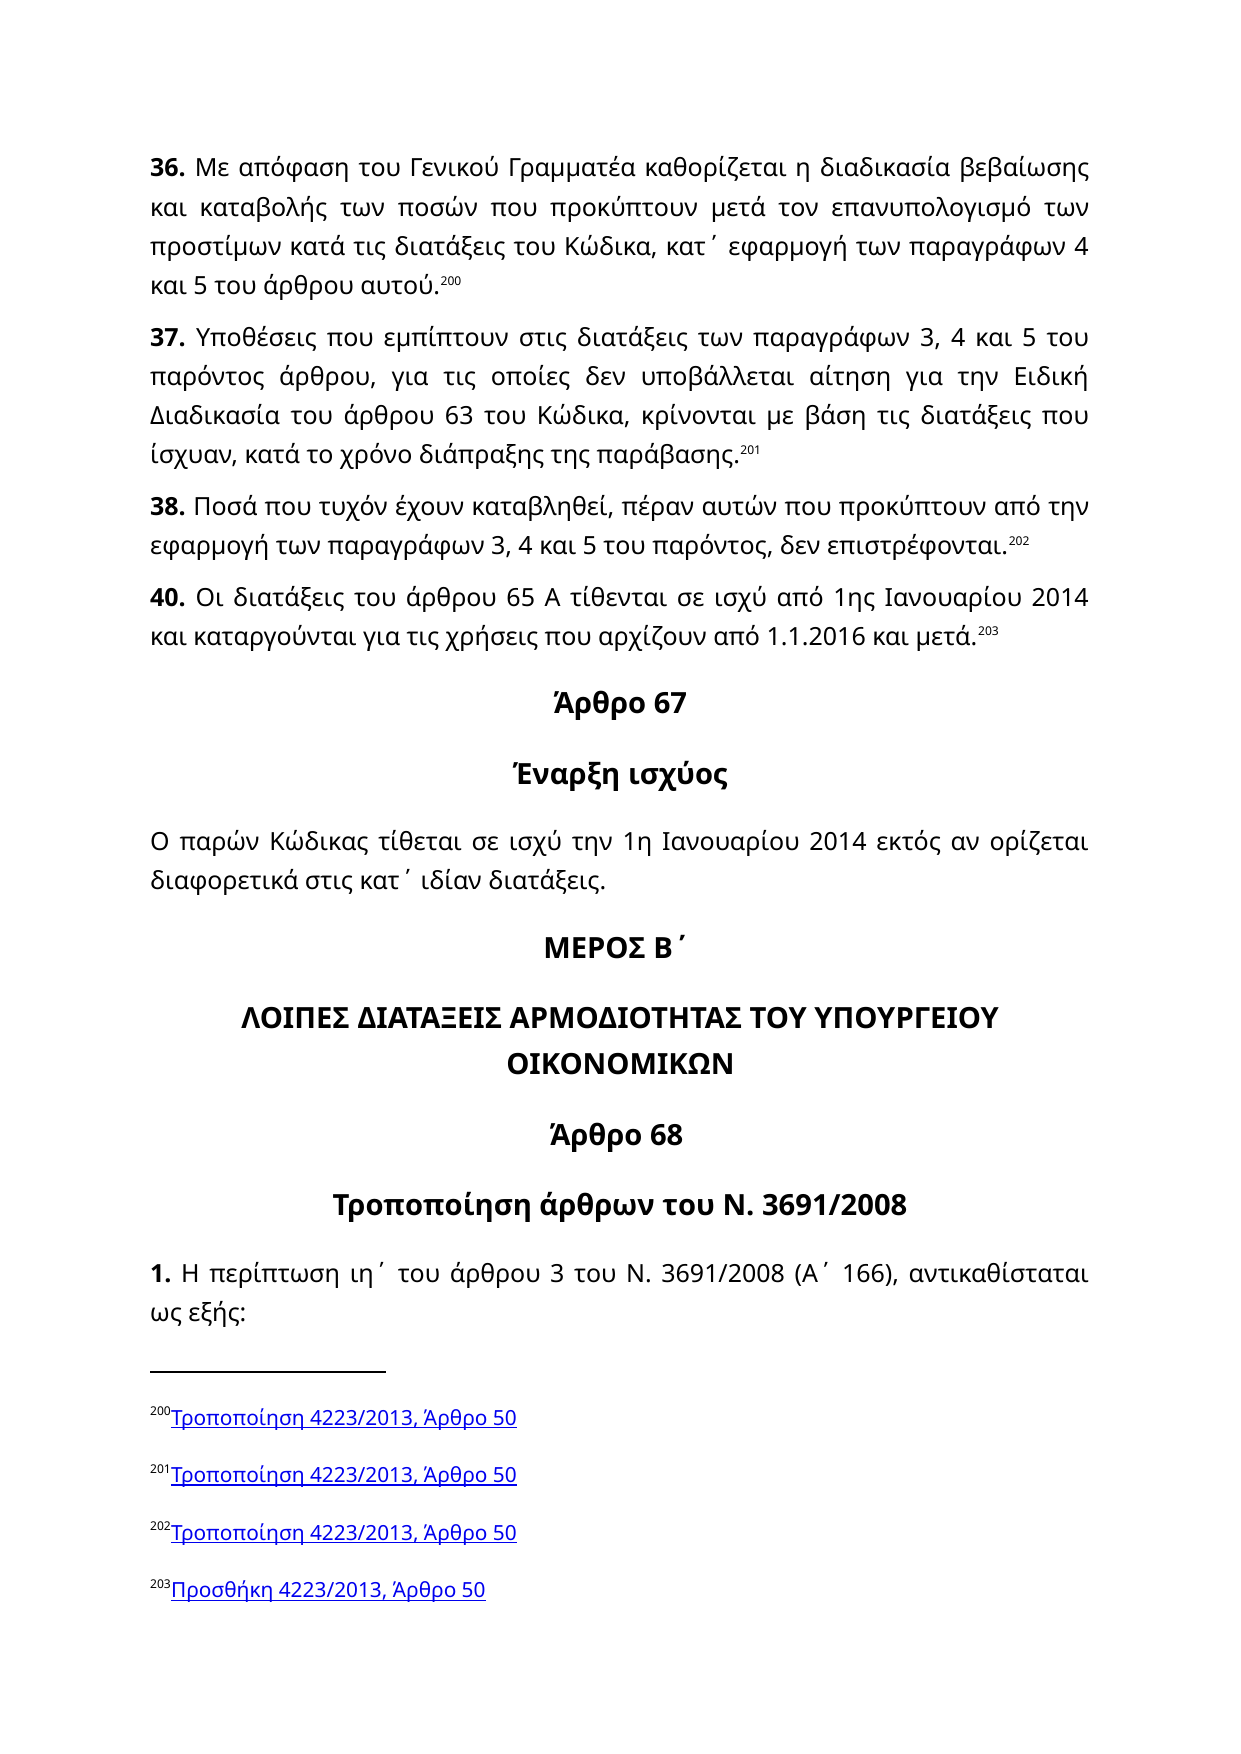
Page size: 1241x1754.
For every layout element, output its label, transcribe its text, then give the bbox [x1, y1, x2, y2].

text 1. Η περίπτωση ιη΄ του άρθρου 3 του Ν. 3691/2008 (Α΄ 166), αντικαθίσταται ως εξής: [150, 1255, 1090, 1328]
subtitle ΛΟΙΠΕΣ ΔΙΑΤΑΞΕΙΣ ΑΡΜΟΔΙΟΤΗΤΑΣ ΤΟΥ ΥΠΟΥΡΓΕΙΟΥ ΟΙΚΟΝΟΜΙΚΩΝ [150, 998, 1090, 1083]
text Τροποποίηση 4223/2013, Άρθρο 50 [150, 1518, 1090, 1546]
subtitle Έναρξη ισχύος [150, 753, 1090, 793]
text 38. Ποσά που τυχόν έχουν καταβληθεί, πέραν αυτών που προκύπτουν από την εφαρμογή των παραγράφων 3, 4 και 5 του παρόντος, δεν επιστρέφονται. [150, 488, 1090, 562]
text Προσθήκη 4223/2013, Άρθρο 50 [150, 1576, 1090, 1604]
text Τροποποίηση 4223/2013, Άρθρο 50 [150, 1460, 1090, 1489]
subtitle Τροποποίηση άρθρων του Ν. 3691/2008 [150, 1184, 1090, 1224]
subtitle ΜΕΡΟΣ Β΄ [150, 927, 1090, 967]
text Τροποποίηση 4223/2013, Άρθρο 50 [150, 1403, 1090, 1431]
subtitle Άρθρο 67 [150, 682, 1090, 722]
subtitle Άρθρο 68 [150, 1114, 1090, 1154]
text 36. Με απόφαση του Γενικού Γραμματέα καθορίζεται η διαδικασία βεβαίωσης και καταβολής των ποσών που προκύπτουν μετά τον επανυπολογισμό των προστίμων κατά τις διατάξεις του Κώδικα, κατ΄ εφαρμογή των παραγράφων 4 και 5 του άρθρου αυτού. [150, 150, 1090, 302]
text 40. Οι διατάξεις του άρθρου 65 Α τίθενται σε ισχύ από 1ης Ιανουαρίου 2014 και καταργούνται για τις χρήσεις που αρχίζουν από 1.1.2016 και μετά. [150, 579, 1090, 652]
text 37. Υποθέσεις που εμπίπτουν στις διατάξεις των παραγράφων 3, 4 και 5 του παρόντος άρθρου, για τις οποίες δεν υποβάλλεται αίτηση για την Ειδική Διαδικασία του άρθρου 63 του Κώδικα, κρίνονται με βάση τις διατάξεις που ίσχυαν, κατά το χρόνο διάπραξης της παράβασης. [150, 319, 1090, 471]
text Ο παρών Κώδικας τίθεται σε ισχύ την 1η Ιανουαρίου 2014 εκτός αν ορίζεται διαφορετικά στις κατ΄ ιδίαν διατάξεις. [150, 824, 1090, 897]
